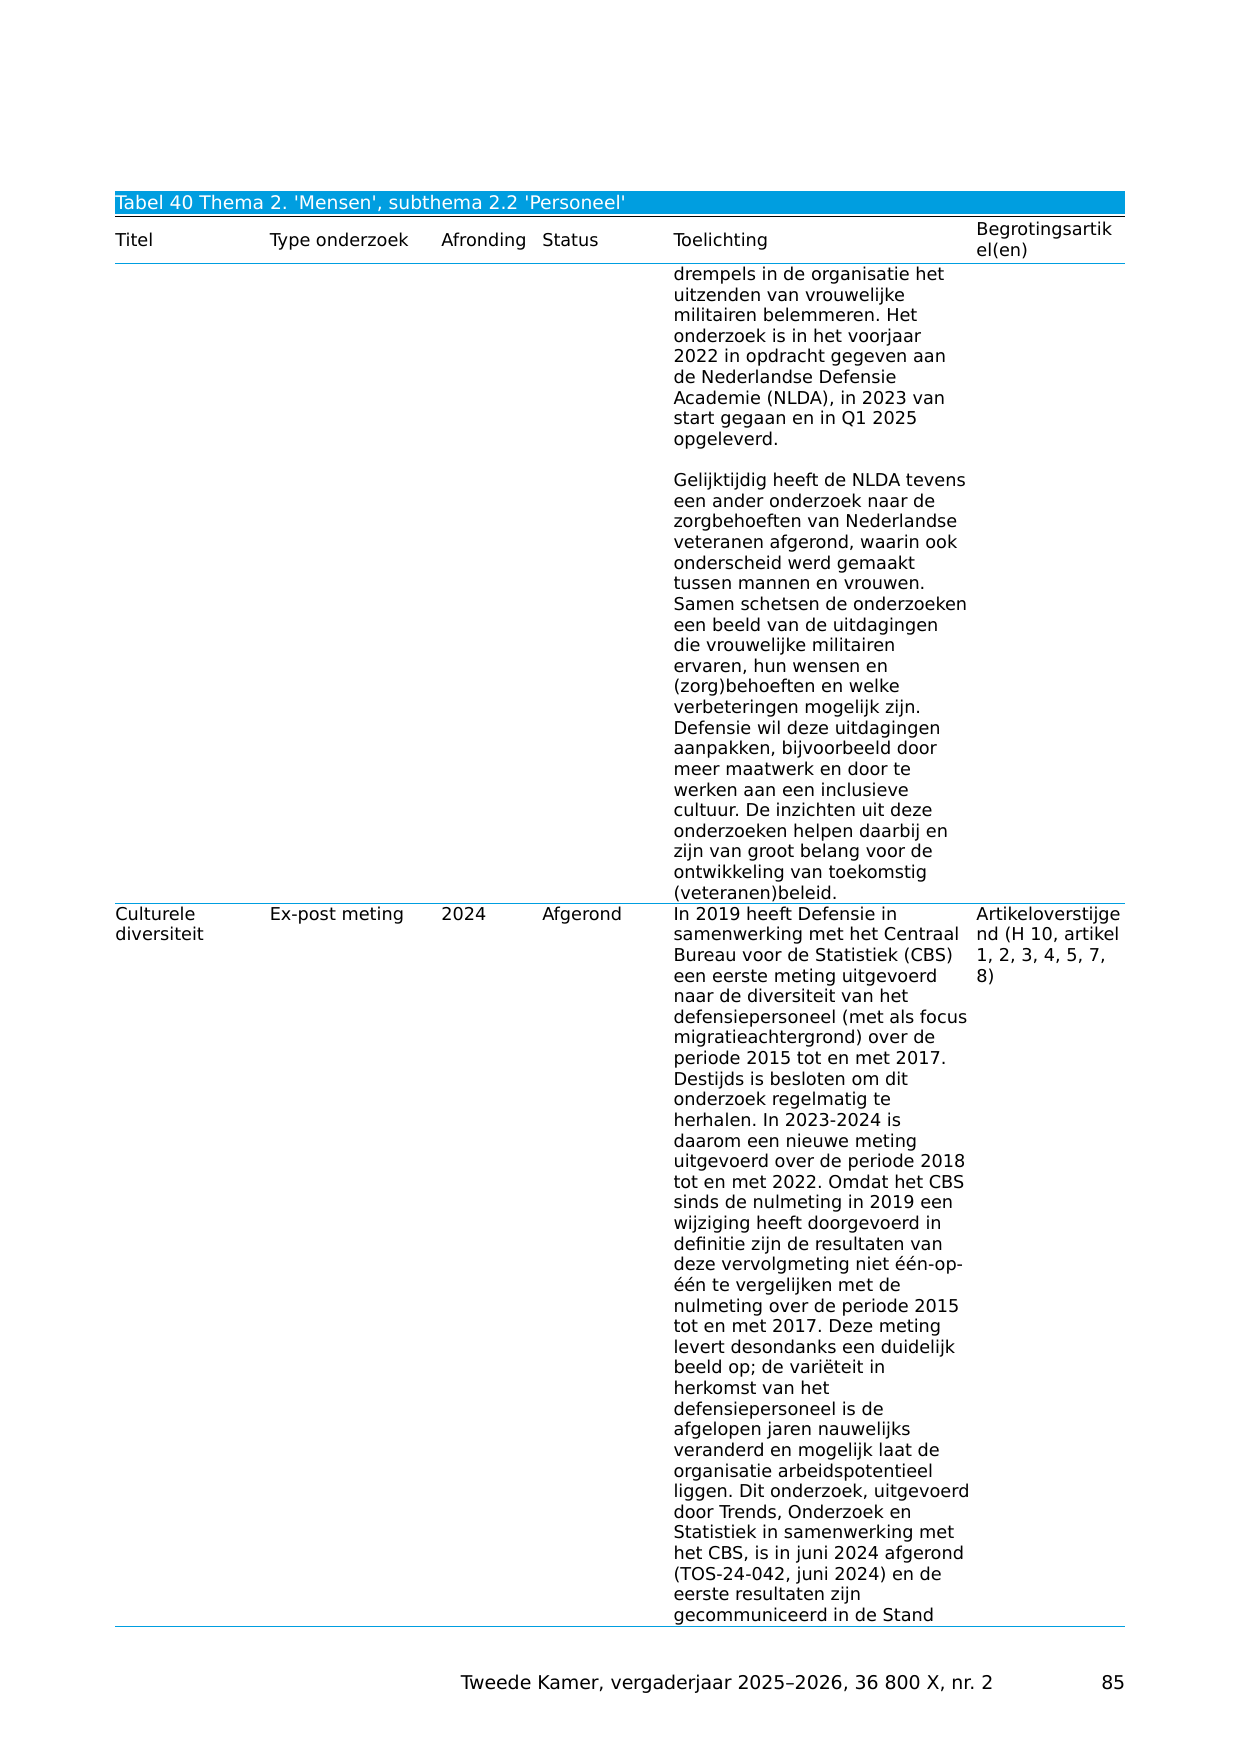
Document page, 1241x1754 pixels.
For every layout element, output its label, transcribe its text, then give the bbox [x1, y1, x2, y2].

table_cell Artikeloverstijgend (H 10, artikel 1, 2, 3, 4, 5, 7, 8) [973, 904, 1125, 1626]
table_cell Afronding [438, 217, 539, 263]
table_cell [438, 264, 539, 903]
table_cell [267, 264, 438, 903]
table_cell Toelichting [670, 217, 973, 263]
table_cell [973, 264, 1125, 903]
table_cell Ex-post meting [267, 904, 438, 1626]
table_cell Culturele diversiteit [115, 904, 267, 1626]
table_cell [115, 264, 267, 903]
table_cell [539, 264, 670, 903]
table_cell Begrotingsartikel(en) [973, 217, 1125, 263]
table_cell Titel [115, 217, 267, 263]
table_cell drempels in de organisatie het uitzenden van vrouwelijke militairen belemmeren. Het onderzoek is in het voorjaar 2022 in opdracht gegeven aan de Nederlandse Defensie Academie (NLDA), in 2023 van start gegaan en in Q1 2025 opgeleverd. Gelijktijdig heeft de NLDA tevens een ander onderzoek naar de zorgbehoeften van Nederlandse veteranen afgerond, waarin ook onderscheid werd gemaakt tussen mannen en vrouwen. Samen schetsen de onderzoeken een beeld van de uitdagingen die vrouwelijke militairen ervaren, hun wensen en (zorg)behoeften en welke verbeteringen mogelijk zijn. Defensie wil deze uitdagingen aanpakken, bijvoorbeeld door meer maatwerk en door te werken aan een inclusieve cultuur. De inzichten uit deze onderzoeken helpen daarbij en zijn van groot belang voor de ontwikkeling van toekomstig (veteranen)beleid. [670, 264, 973, 903]
table_cell Type onderzoek [267, 217, 438, 263]
table_cell Status [539, 217, 670, 263]
table_cell 2024 [438, 904, 539, 1626]
table_cell Afgerond [539, 904, 670, 1626]
table_cell In 2019 heeft Defensie in samenwerking met het Centraal Bureau voor de Statistiek (CBS) een eerste meting uitgevoerd naar de diversiteit van het defensiepersoneel (met als focus migratieachtergrond) over de periode 2015 tot en met 2017. Destijds is besloten om dit onderzoek regelmatig te herhalen. In 2023-2024 is daarom een nieuwe meting uitgevoerd over de periode 2018 tot en met 2022. Omdat het CBS sinds de nulmeting in 2019 een wijziging heeft doorgevoerd in definitie zijn de resultaten van deze vervolgmeting niet één-op-één te vergelijken met de nulmeting over de periode 2015 tot en met 2017. Deze meting levert desondanks een duidelijk beeld op; de variëteit in herkomst van het defensiepersoneel is de afgelopen jaren nauwelijks veranderd en mogelijk laat de organisatie arbeidspotentieel liggen. Dit onderzoek, uitgevoerd door Trends, Onderzoek en Statistiek in samenwerking met het CBS, is in juni 2024 afgerond (TOS-24-042, juni 2024) en de eerste resultaten zijn gecommuniceerd in de Stand [670, 904, 973, 1626]
